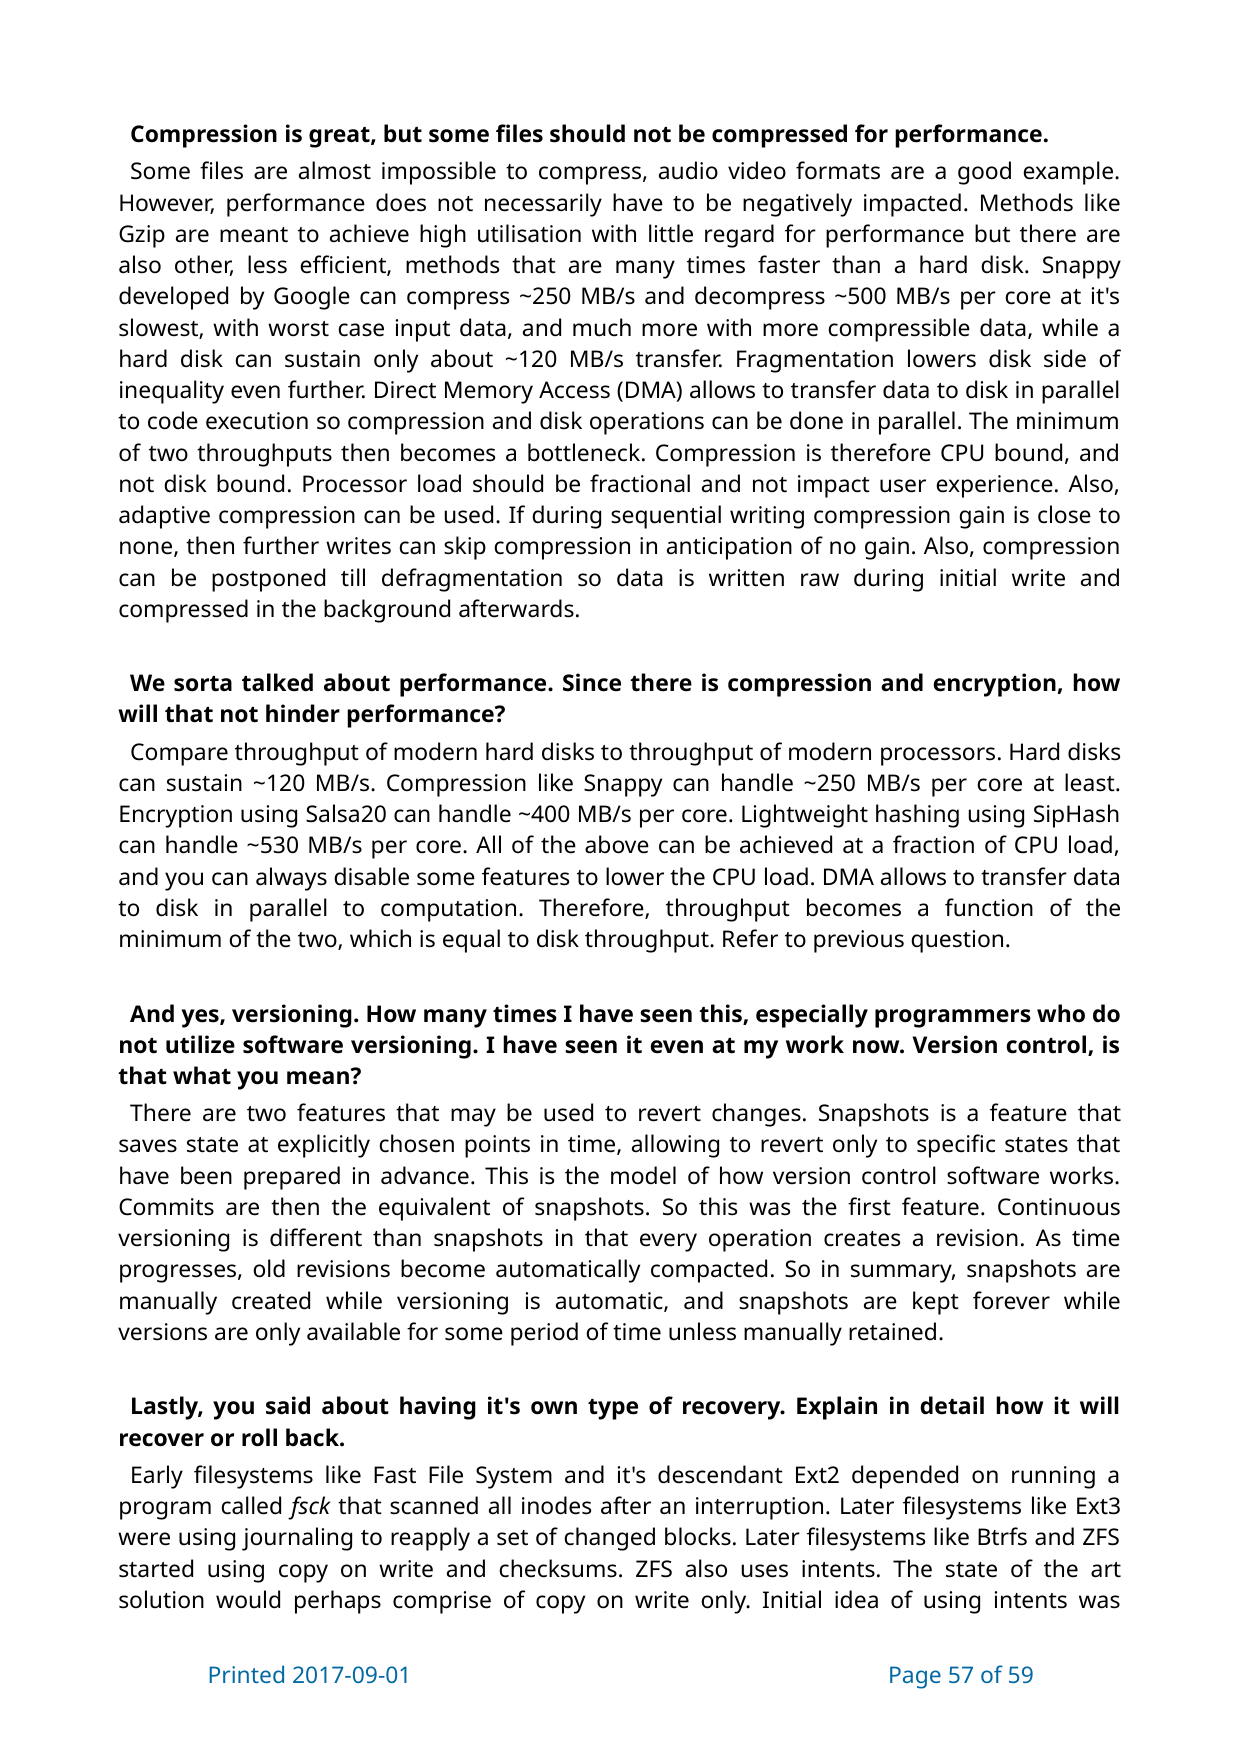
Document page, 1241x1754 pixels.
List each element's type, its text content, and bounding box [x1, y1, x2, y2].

text And yes, versioning. How many times I have seen this, especially programmers who do not utilize software versioning. I have seen it even at my work now. Version control, is that what you mean? [118, 997, 1122, 1091]
text Compression is great, but some files should not be compressed for performance. [118, 118, 1122, 149]
text Lastly, you said about having it's own type of recovery. Explain in detail how it will recover or roll back. [118, 1390, 1122, 1453]
text There are two features that may be used to revert changes. Snapshots is a feature that saves state at explicitly chosen points in time, allowing to revert only to specific states that have been prepared in advance. This is the model of how version control software works. Commits are then the equivalent of snapshots. So this was the first feature. Continuous versioning is different than snapshots in that every operation creates a revision. As time progresses, old revisions become automatically compacted. So in summary, snapshots are manually created while versioning is automatic, and snapshots are kept forever while versions are only available for some period of time unless manually retained. [118, 1097, 1122, 1347]
text We sorta talked about performance. Since there is compression and encryption, how will that not hinder performance? [118, 667, 1122, 730]
text Some files are almost impossible to compress, audio video formats are a good example. However, performance does not necessarily have to be negatively impacted. Methods like Gzip are meant to achieve high utilisation with little regard for performance but there are also other, less efficient, methods that are many times faster than a hard disk. Snappy developed by Google can compress ~250 MB/s and decompress ~500 MB/s per core at it's slowest, with worst case input data, and much more with more compressible data, while a hard disk can sustain only about ~120 MB/s transfer. Fragmentation lowers disk side of inequality even further. Direct Memory Access (DMA) allows to transfer data to disk in parallel to code execution so compression and disk operations can be done in parallel. The minimum of two throughputs then becomes a bottleneck. Compression is therefore CPU bound, and not disk bound. Processor load should be fractional and not impact user experience. Also, adaptive compression can be used. If during sequential writing compression gain is close to none, then further writes can skip compression in anticipation of no gain. Also, compression can be postponed till defragmentation so data is written raw during initial write and compressed in the background afterwards. [118, 155, 1122, 624]
text Early filesystems like Fast File System and it's descendant Ext2 depended on running a program called fsck that scanned all inodes after an interruption. Later filesystems like Ext3 were using journaling to reapply a set of changed blocks. Later filesystems like Btrfs and ZFS started using copy on write and checksums. ZFS also uses intents. The state of the art solution would perhaps comprise of copy on write only. Initial idea of using intents was [118, 1459, 1122, 1615]
text Compare throughput of modern hard disks to throughput of modern processors. Hard disks can sustain ~120 MB/s. Compression like Snappy can handle ~250 MB/s per core at least. Encryption using Salsa20 can handle ~400 MB/s per core. Lightweight hashing using SipHash can handle ~530 MB/s per core. All of the above can be achieved at a fraction of CPU load, and you can always disable some features to lower the CPU load. DMA allows to transfer data to disk in parallel to computation. Therefore, throughput becomes a function of the minimum of the two, which is equal to disk throughput. Refer to previous question. [118, 736, 1122, 954]
